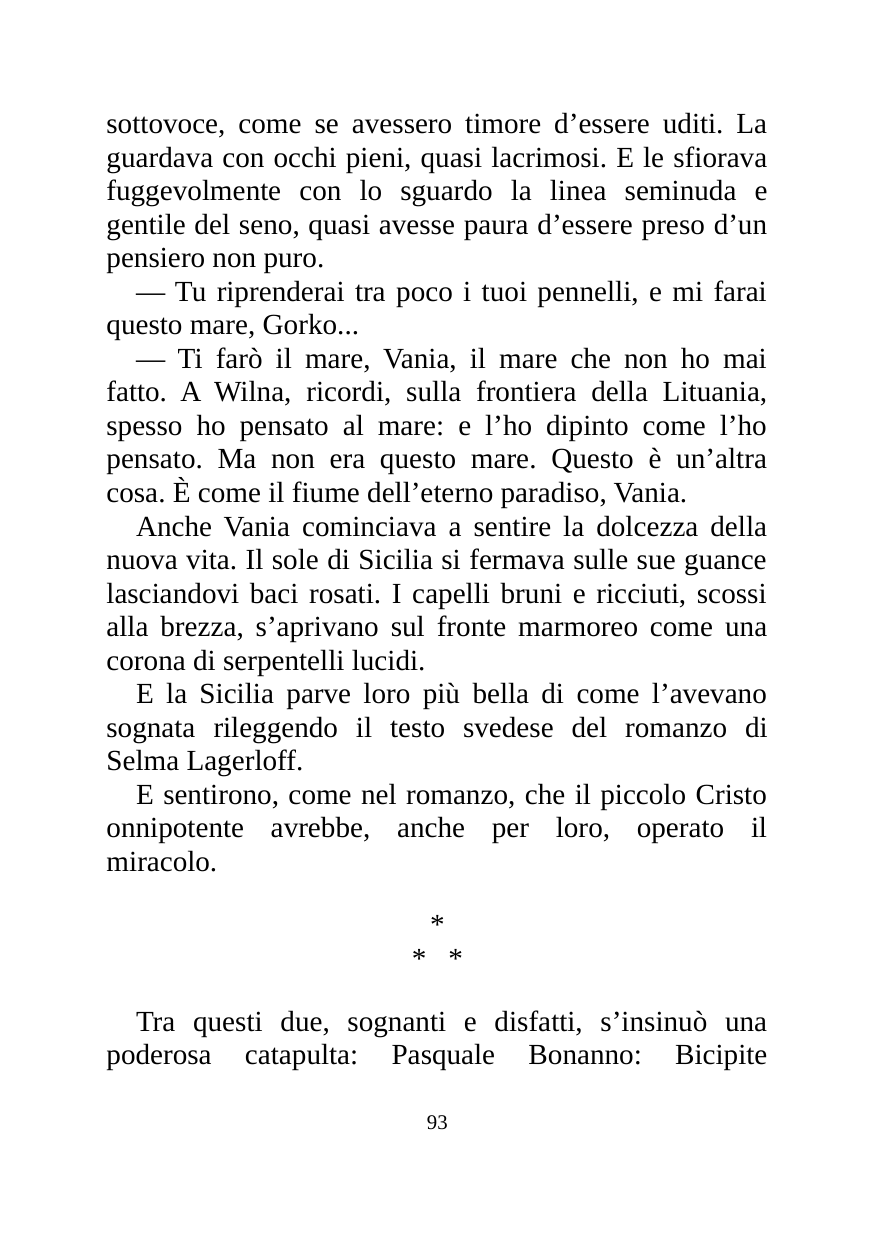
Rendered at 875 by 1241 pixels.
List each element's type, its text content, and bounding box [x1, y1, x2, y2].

text — Ti farò il mare, Vania, il mare che non ho mai fatto. A Wilna, ricordi, sulla frontiera della Lituania, spesso ho pensato al mare: e l’ho dipinto come l’ho pensato. Ma non era questo mare. Questo è un’altra cosa. È come il fiume dell’eterno paradiso, Vania. [106, 341, 768, 509]
text E la Sicilia parve loro più bella di come l’avevano sognata rileggendo il testo svedese del romanzo di Selma Lagerloff. [106, 676, 768, 777]
text E sentirono, come nel romanzo, che il piccolo Cristo onnipotente avrebbe, anche per loro, operato il miracolo. [106, 777, 768, 878]
text Anche Vania cominciava a sentire la dolcezza della nuova vita. Il sole di Sicilia si fermava sulle sue guance lasciandovi baci rosati. I capelli bruni e ricciuti, scossi alla brezza, s’aprivano sul fronte marmoreo come una corona di serpentelli lucidi. [106, 509, 768, 676]
text — Tu riprenderai tra poco i tuoi pennelli, e mi farai questo mare, Gorko... [106, 274, 768, 341]
text * * * [106, 907, 768, 974]
text Tra questi due, sognanti e disfatti, s’insinuò una poderosa catapulta: Pasquale Bonanno: Bicipite [106, 1004, 768, 1071]
text sottovoce, come se avessero timore d’essere uditi. La guardava con occhi pieni, quasi lacrimosi. E le sfiorava fuggevolmente con lo sguardo la linea seminuda e gentile del seno, quasi avesse paura d’essere preso d’un pensiero non puro. [106, 106, 768, 274]
